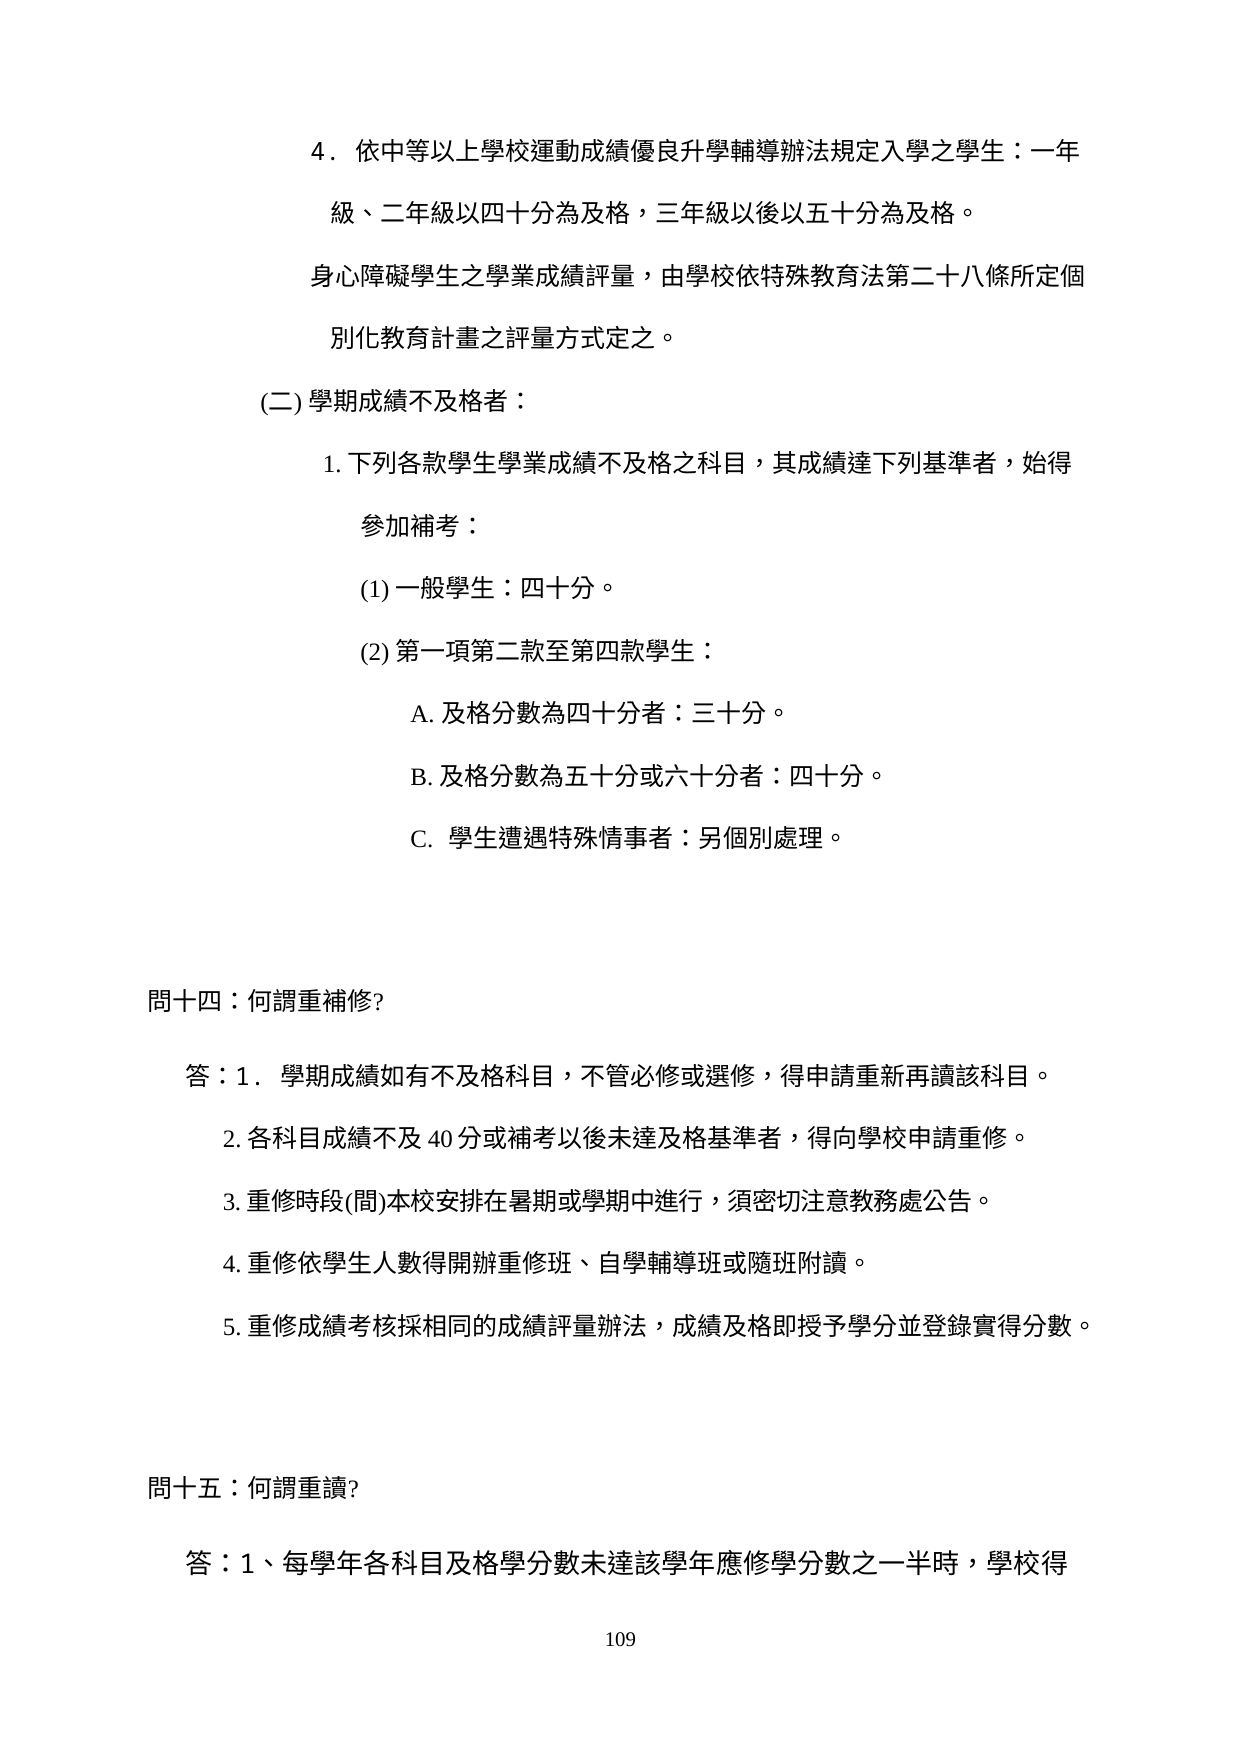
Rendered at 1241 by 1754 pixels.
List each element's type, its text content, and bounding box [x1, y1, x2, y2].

text B. 及格分數為五十分或六十分者：四十分。 [348, 733, 1092, 795]
text (1) 一般學生：四十分。 [298, 545, 1092, 608]
text 1. 下列各款學生學業成績不及格之科目，其成績達下列基準者，始得參加補考： [323, 420, 1092, 545]
text 問十五：何謂重讀? [148, 1445, 1092, 1508]
text 4. 重修依學生人數得開辦重修班、自學輔導班或隨班附讀。 [223, 1220, 1092, 1283]
text (二) 學期成績不及格者： [148, 358, 1092, 420]
text A. 及格分數為四十分者：三十分。 [348, 670, 1092, 733]
text 3. 重修時段(間)本校安排在暑期或學期中進行，須密切注意教務處公告。 [223, 1158, 1092, 1220]
text 答：1. 學期成績如有不及格科目，不管必修或選修，得申請重新再讀該科目。 [185, 1033, 1092, 1095]
text 5. 重修成績考核採相同的成績評量辦法，成績及格即授予學分並登錄實得分數。 [223, 1283, 1092, 1345]
text 問十四：何謂重補修? [148, 958, 1092, 1020]
text (2) 第一項第二款至第四款學生： [298, 608, 1092, 670]
text 4. 依中等以上學校運動成績優良升學輔導辦法規定入學之學生：一年級、二年級以四十分為及格，三年級以後以五十分為及格。 [310, 108, 1092, 233]
text 身心障礙學生之學業成績評量，由學校依特殊教育法第二十八條所定個別化教育計畫之評量方式定之。 [310, 233, 1092, 358]
text 2. 各科目成績不及40分或補考以後未達及格基準者，得向學校申請重修。 [223, 1095, 1092, 1158]
text 答：1、每學年各科目及格學分數未達該學年應修學分數之一半時，學校得 [185, 1520, 1092, 1583]
text C. 學生遭遇特殊情事者：另個別處理。 [348, 795, 1092, 858]
